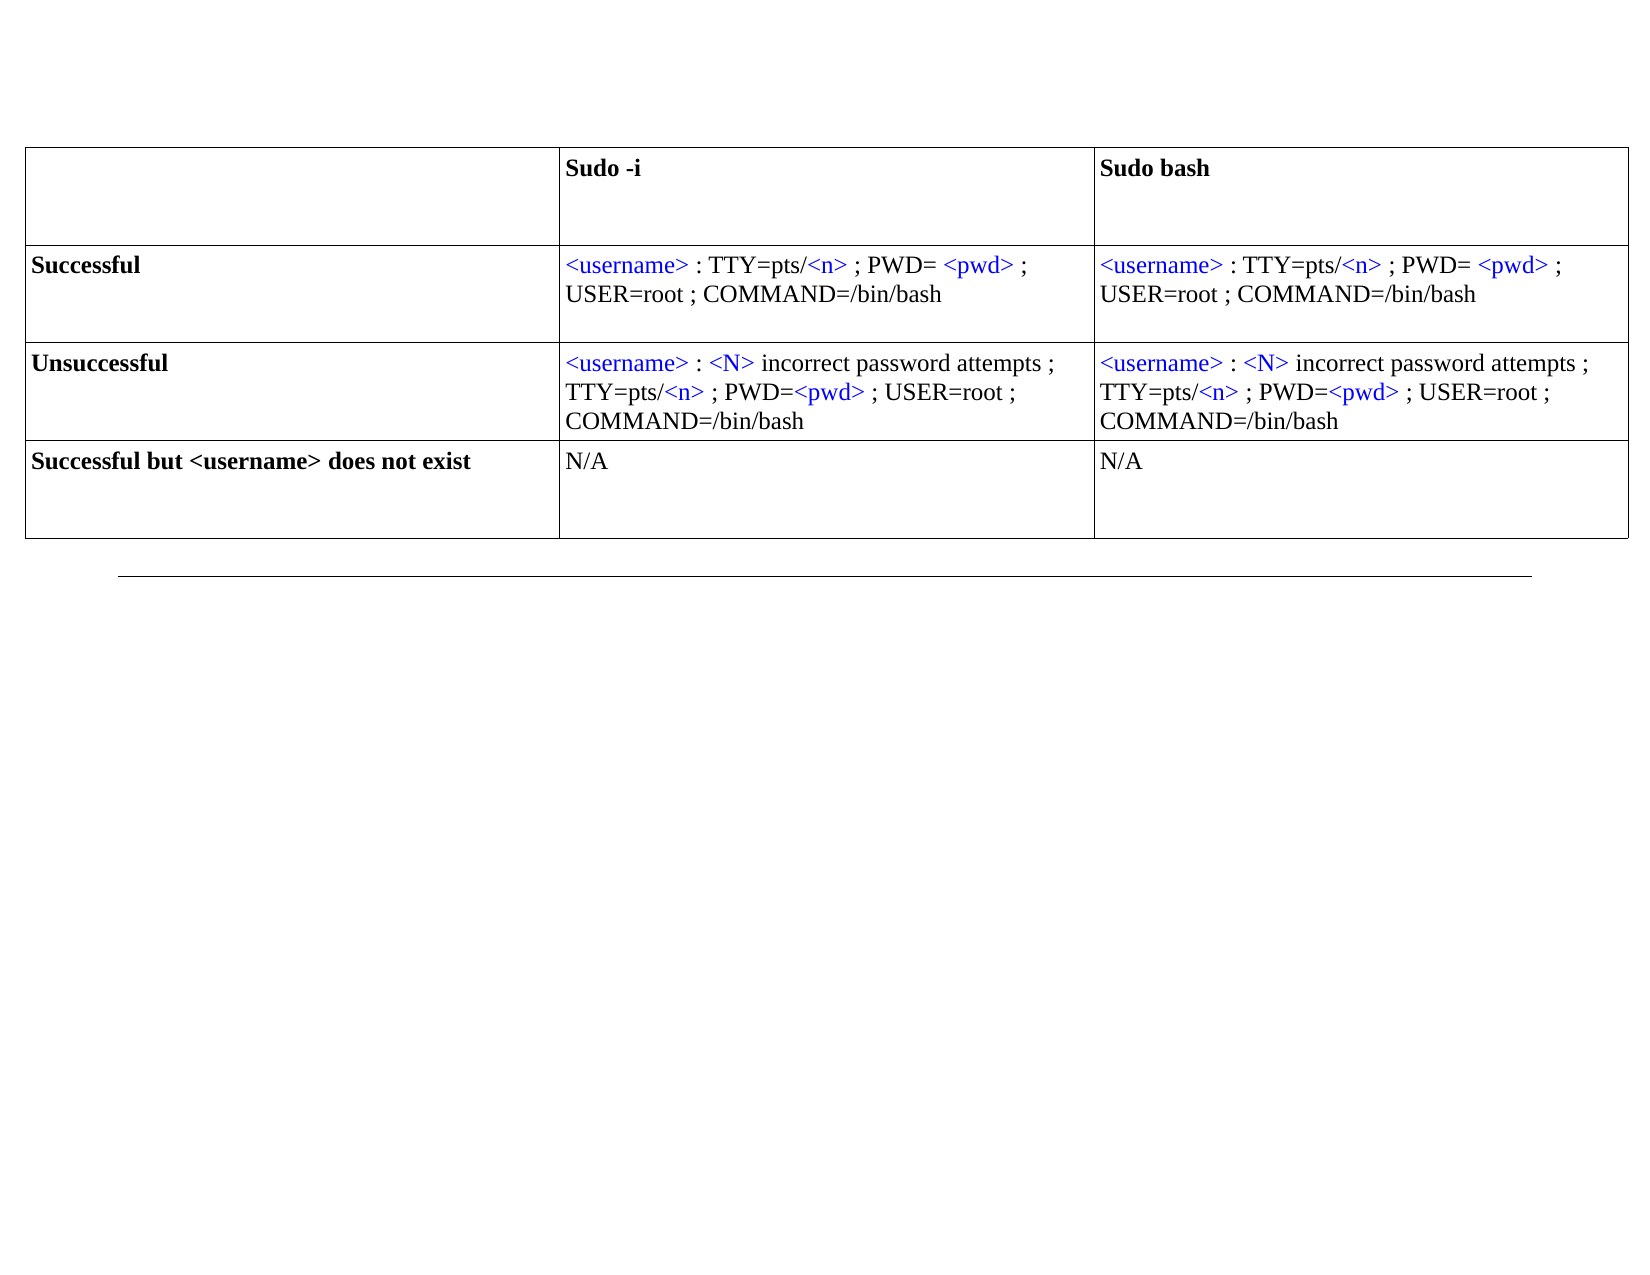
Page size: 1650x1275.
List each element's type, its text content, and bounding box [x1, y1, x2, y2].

table_cell Successful [26, 246, 559, 342]
table_cell <username> : <N> incorrect password attempts ; TTY=pts/<n> ; PWD=<pwd> ; USER=root ; COMMAND=/bin/bash [1095, 343, 1628, 440]
table_cell <username> : TTY=pts/<n> ; PWD= <pwd> ; USER=root ; COMMAND=/bin/bash [1095, 246, 1628, 342]
table_cell Successful but <username> does not exist [26, 441, 559, 538]
table_cell <username> : <N> incorrect password attempts ; TTY=pts/<n> ; PWD=<pwd> ; USER=root ; COMMAND=/bin/bash [560, 343, 1094, 440]
table_cell Unsuccessful [26, 343, 559, 440]
table_header Sudo bash [1095, 148, 1628, 245]
table_cell N/A [1095, 441, 1628, 538]
table_cell <username> : TTY=pts/<n> ; PWD= <pwd> ; USER=root ; COMMAND=/bin/bash [560, 246, 1094, 342]
table_header [26, 148, 559, 245]
table_cell N/A [560, 441, 1094, 538]
table_header Sudo -i [560, 148, 1094, 245]
